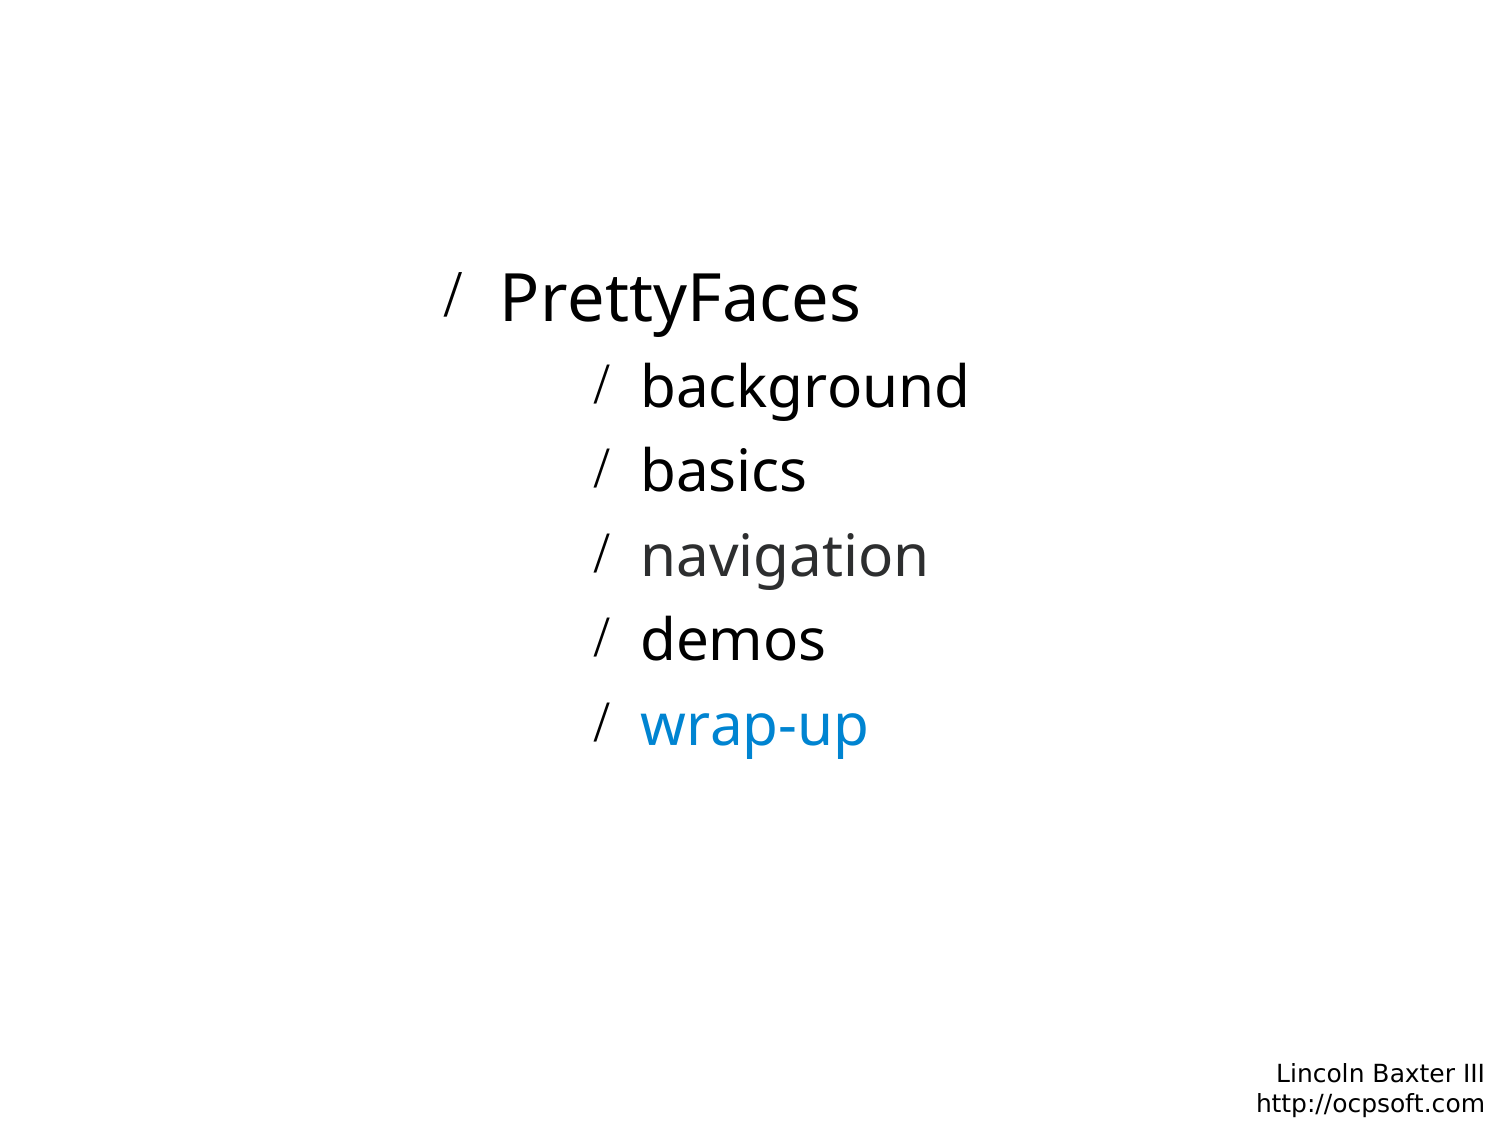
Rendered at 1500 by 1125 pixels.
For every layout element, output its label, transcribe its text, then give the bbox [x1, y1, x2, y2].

list PrettyFaces background basics navigation demos wrap-up [428, 149, 1276, 893]
